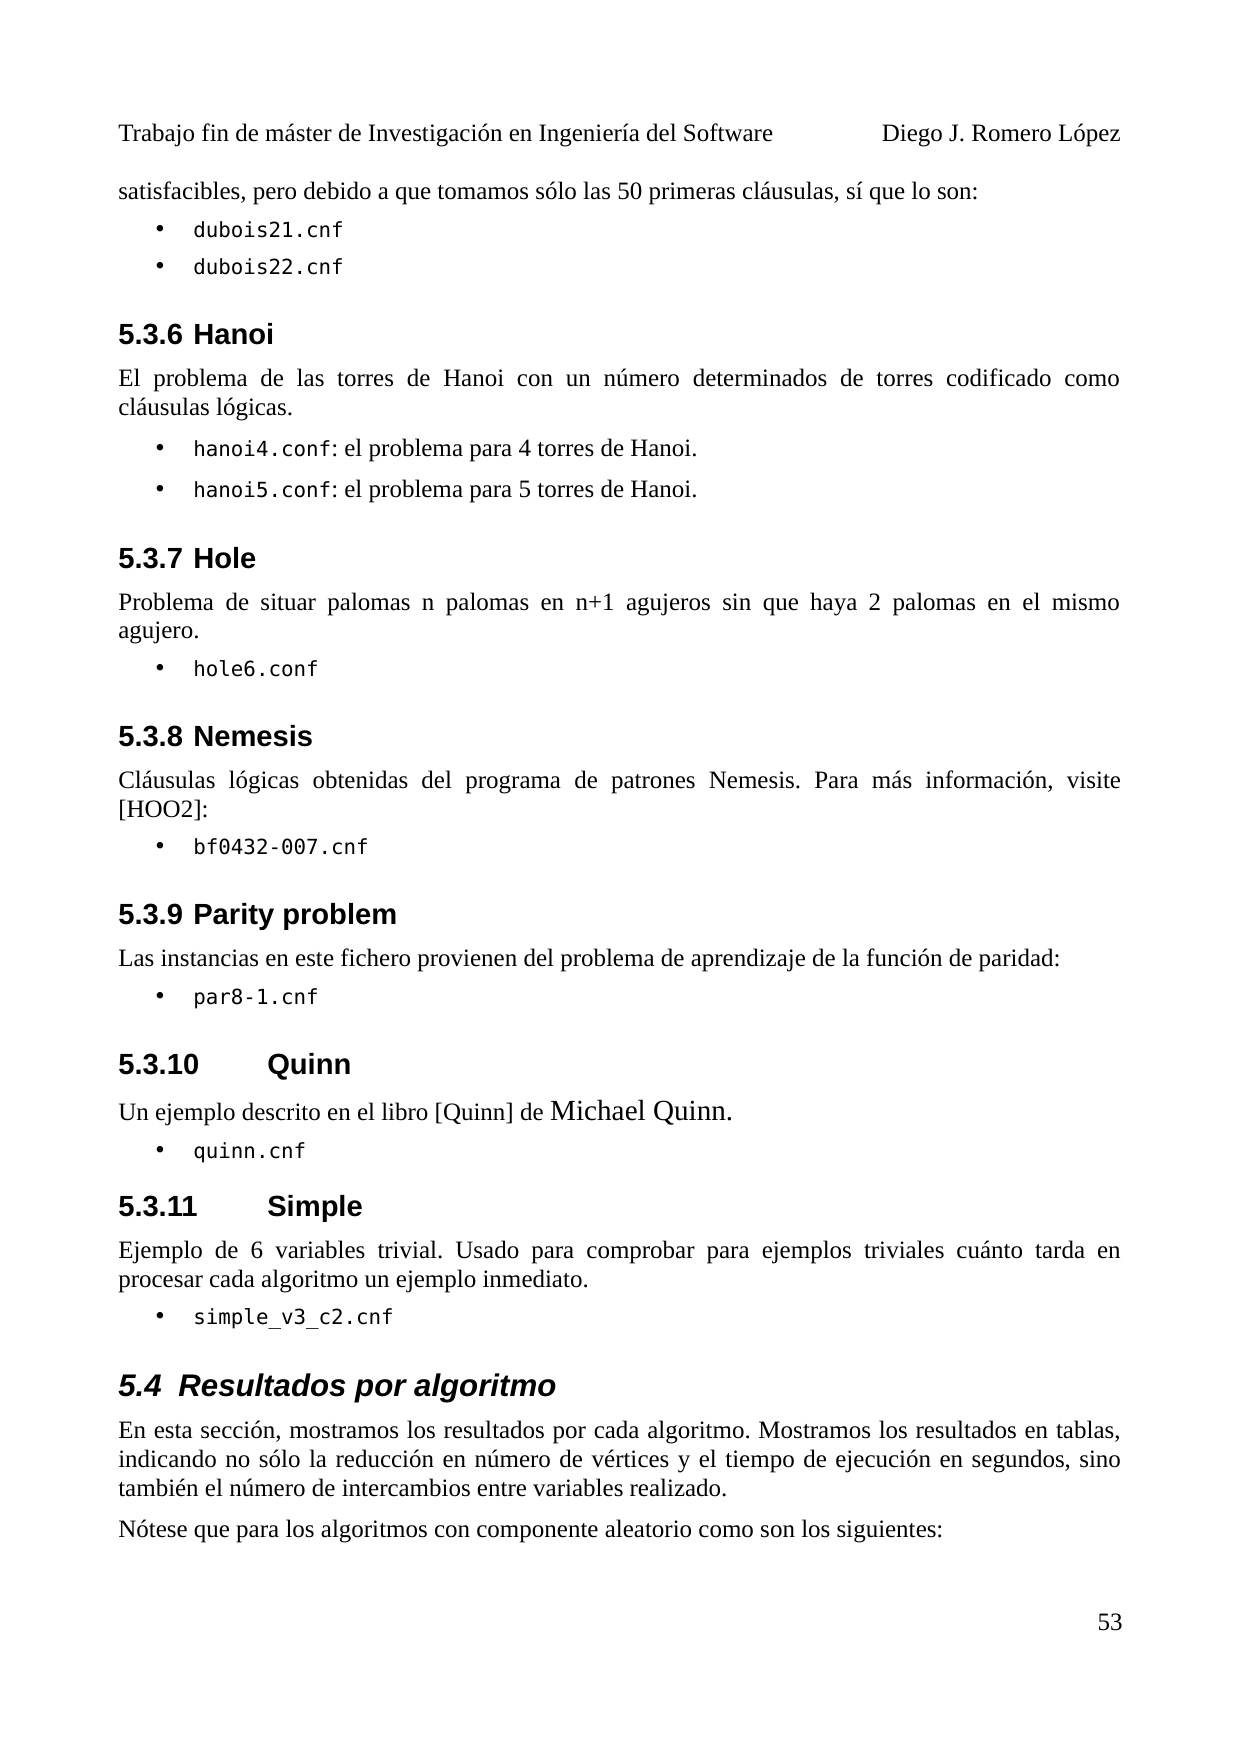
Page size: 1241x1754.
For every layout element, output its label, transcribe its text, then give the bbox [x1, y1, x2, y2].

list par8-1.cnf [156, 985, 1122, 1009]
list simple_v3_c2.cnf [156, 1305, 1122, 1330]
list hanoi4.conf: el problema para 4 torres de Hanoi. [156, 433, 1122, 462]
text Ejemplo de 6 variables trivial. Usado para comprobar para ejemplos triviales cuánto tarda en procesar cada algoritmo un ejemplo inmediato. [118, 1235, 1122, 1292]
text Nótese que para los algoritmos con componente aleatorio como son los siguientes: [118, 1514, 1122, 1543]
subtitle Resultados por algoritmo [118, 1367, 1122, 1403]
text El problema de las torres de Hanoi con un número determinados de torres codificado como cláusulas lógicas. [118, 363, 1122, 421]
list bf0432-007.cnf [156, 835, 1122, 860]
list dubois21.cnf [156, 218, 1122, 242]
subtitle Hole [118, 541, 1122, 574]
list hole6.conf [156, 657, 1122, 682]
text Cláusulas lógicas obtenidas del programa de patrones Nemesis. Para más información, visite [HOO2]: [118, 765, 1122, 823]
text En esta sección, mostramos los resultados por cada algoritmo. Mostramos los resultados en tablas, indicando no sólo la reducción en número de vértices y el tiempo de ejecución en segundos, sino también el número de intercambios entre variables realizado. [118, 1416, 1122, 1502]
subtitle Nemesis [118, 719, 1122, 753]
subtitle Hanoi [118, 317, 1122, 351]
text Un ejemplo descrito en el libro [Quinn] de Michael Quinn. [118, 1093, 1122, 1127]
text Problema de situar palomas n palomas en n+1 agujeros sin que haya 2 palomas en el mismo agujero. [118, 587, 1122, 644]
list hanoi5.conf: el problema para 5 torres de Hanoi. [156, 474, 1122, 503]
list quinn.cnf [156, 1139, 1122, 1164]
subtitle Quinn [118, 1047, 1122, 1081]
subtitle Simple [118, 1189, 1122, 1222]
list dubois22.cnf [156, 255, 1122, 280]
text Las instancias en este fichero provienen del problema de aprendizaje de la función de paridad: [118, 943, 1122, 972]
subtitle Parity problem [118, 897, 1122, 931]
text satisfacibles, pero debido a que tomamos sólo las 50 primeras cláusulas, sí que lo son: [118, 176, 1122, 205]
